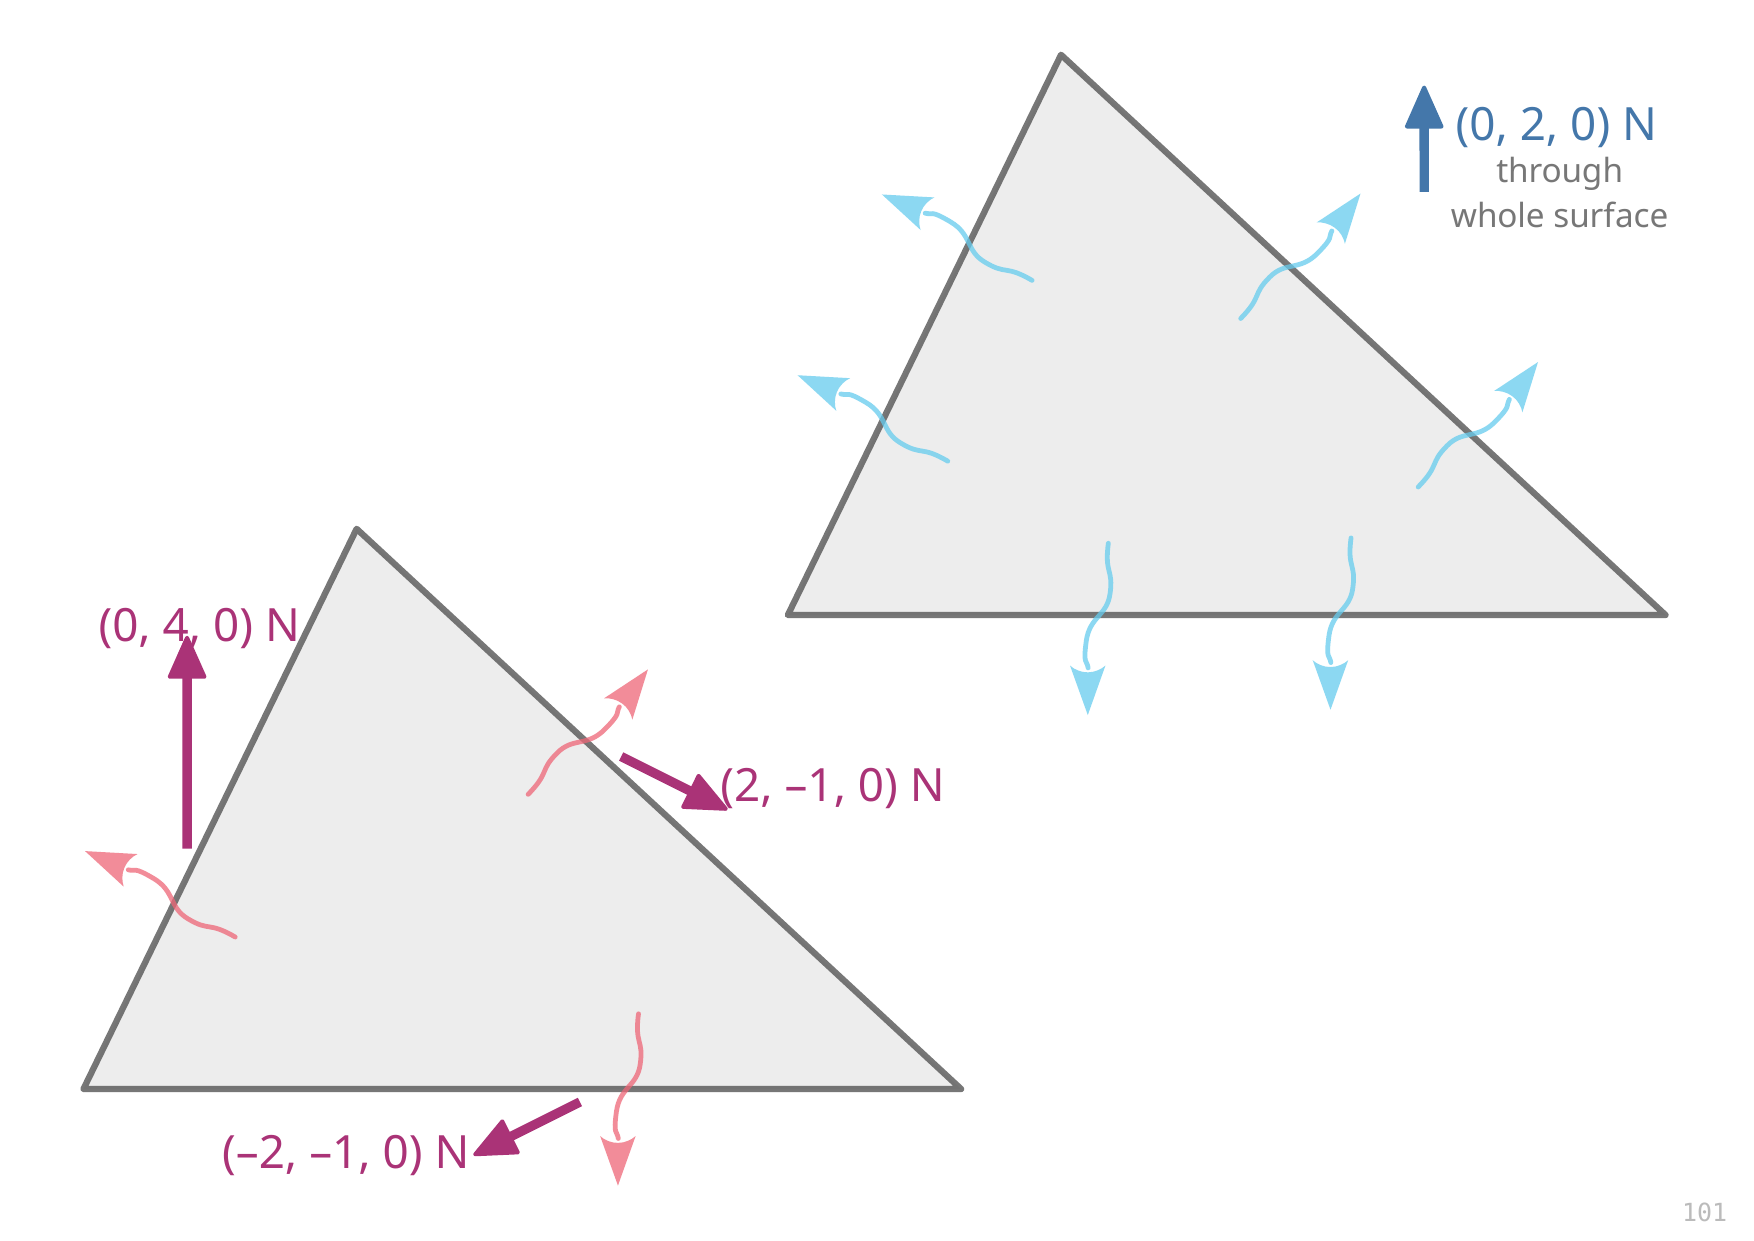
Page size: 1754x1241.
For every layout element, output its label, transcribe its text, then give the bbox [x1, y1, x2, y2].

text_box [83, 528, 962, 1090]
text_box (0, 4, 0) N [83, 585, 309, 647]
text_box (0, 2, 0) N [1440, 83, 1666, 139]
text_box [787, 54, 1666, 616]
text_box (–2, –1, 0) N [207, 1112, 478, 1174]
text_box through whole surface [1435, 139, 1671, 221]
text_box (2, –1, 0) N [705, 744, 954, 806]
